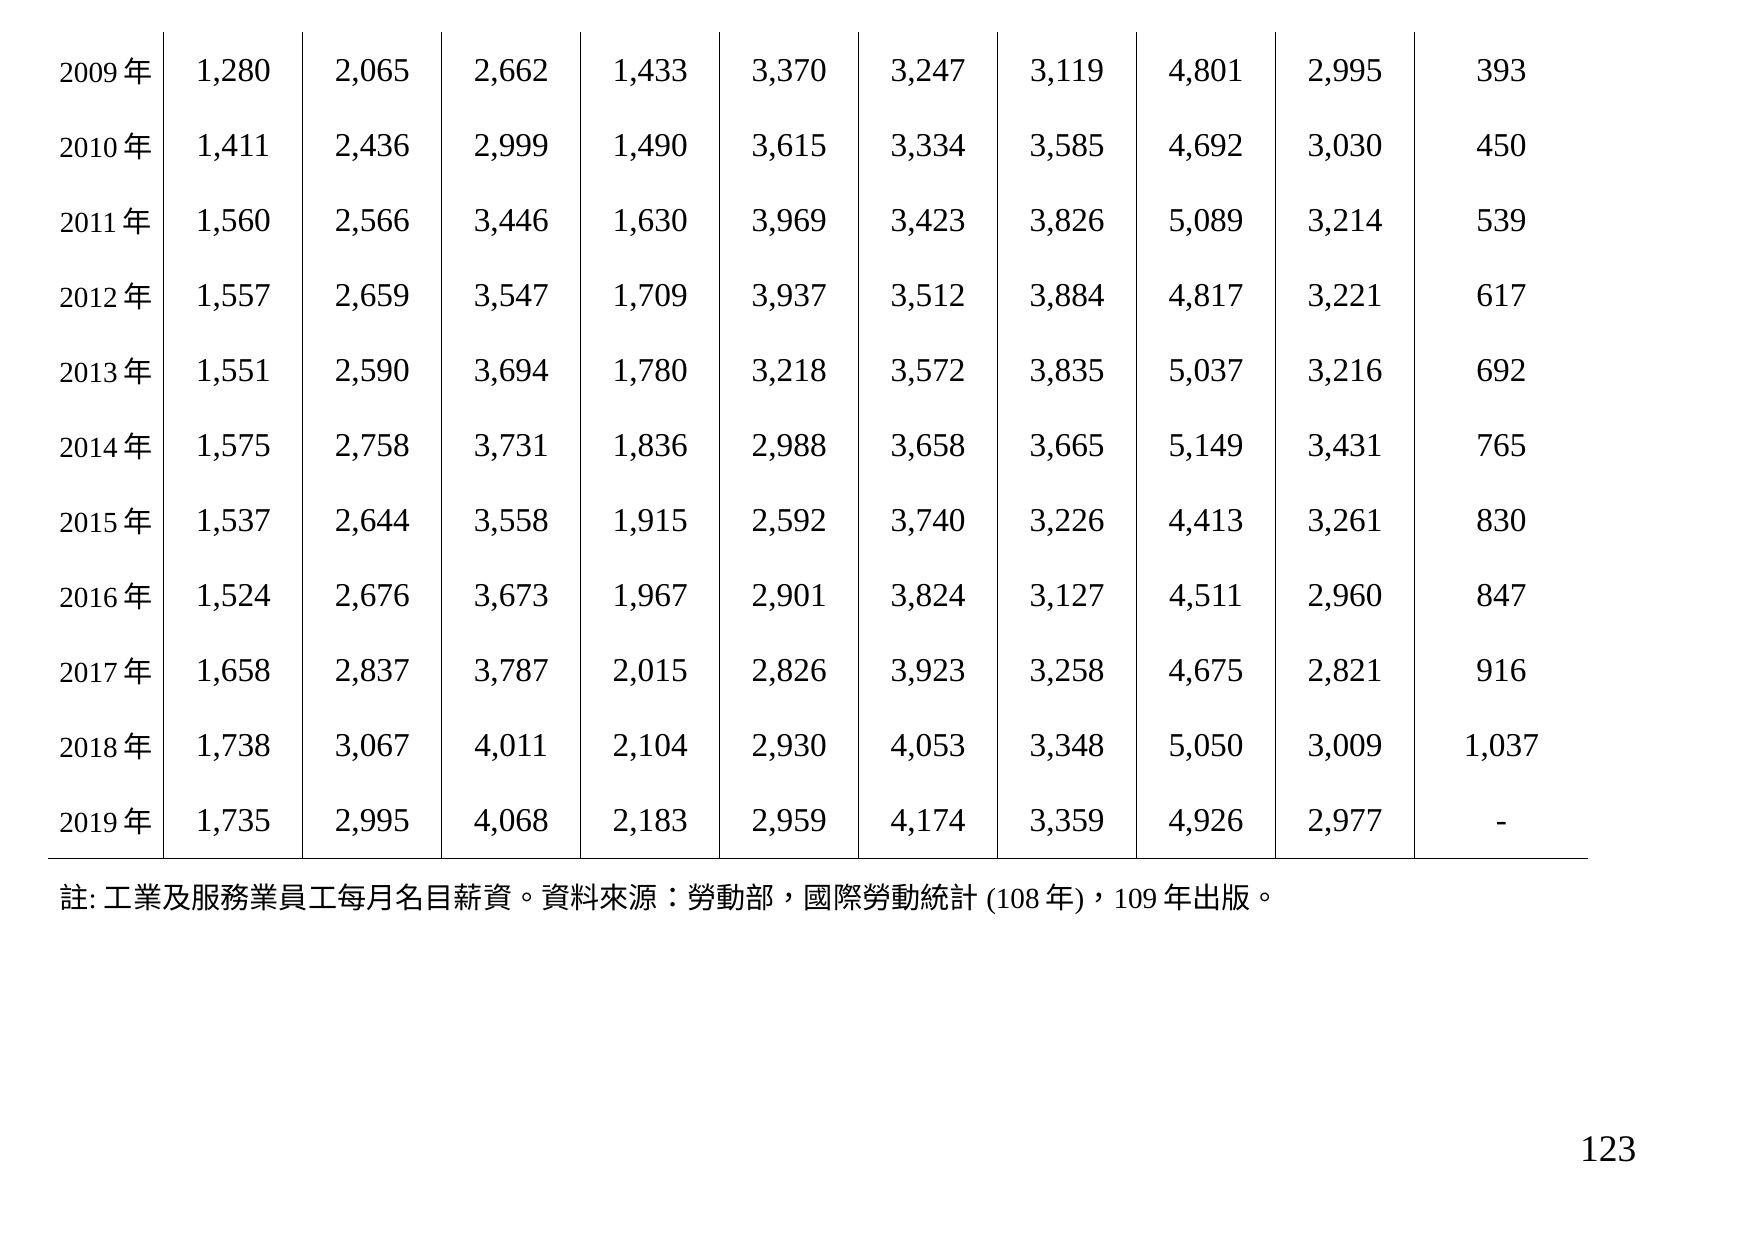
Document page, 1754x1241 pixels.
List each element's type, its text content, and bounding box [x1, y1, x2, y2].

table_cell 3,261 [1276, 483, 1414, 558]
table_cell 2019年 [48, 783, 163, 858]
table_cell 1,411 [164, 108, 302, 183]
table_cell 3,969 [720, 183, 858, 258]
table_cell 2,901 [720, 558, 858, 633]
table_cell 3,615 [720, 108, 858, 183]
table_cell 3,826 [998, 183, 1136, 258]
table_cell 3,214 [1276, 183, 1414, 258]
table_cell 847 [1415, 558, 1588, 633]
table_cell 1,915 [581, 483, 719, 558]
table_cell 1,537 [164, 483, 302, 558]
table_cell 1,280 [164, 32, 302, 108]
table_cell 3,370 [720, 32, 858, 108]
table_cell 2,566 [303, 183, 441, 258]
table_cell 3,512 [859, 258, 997, 333]
table_cell 2,999 [442, 108, 580, 183]
table_cell 4,011 [442, 708, 580, 783]
table_cell 3,334 [859, 108, 997, 183]
table_cell 4,926 [1137, 783, 1275, 858]
table_cell 2,644 [303, 483, 441, 558]
table_cell 1,557 [164, 258, 302, 333]
table_cell 4,174 [859, 783, 997, 858]
table_cell 3,030 [1276, 108, 1414, 183]
table_cell 1,658 [164, 633, 302, 708]
table_cell 3,218 [720, 333, 858, 408]
table_cell 4,068 [442, 783, 580, 858]
table_cell 2,183 [581, 783, 719, 858]
table_cell 2011年 [48, 183, 163, 258]
table_cell 3,694 [442, 333, 580, 408]
table_cell 3,673 [442, 558, 580, 633]
table_cell 2016年 [48, 558, 163, 633]
table_cell 1,836 [581, 408, 719, 483]
table_cell 1,524 [164, 558, 302, 633]
table_cell 2,676 [303, 558, 441, 633]
table_cell 3,558 [442, 483, 580, 558]
table_cell 1,551 [164, 333, 302, 408]
table_cell 3,740 [859, 483, 997, 558]
table_cell 2,826 [720, 633, 858, 708]
table_cell 4,413 [1137, 483, 1275, 558]
table_cell 393 [1415, 32, 1588, 108]
table_cell 2,662 [442, 32, 580, 108]
table_cell 765 [1415, 408, 1588, 483]
table_cell - [1415, 783, 1588, 858]
table_cell 2015年 [48, 483, 163, 558]
table_cell 1,575 [164, 408, 302, 483]
table_cell 1,560 [164, 183, 302, 258]
table_cell 4,511 [1137, 558, 1275, 633]
table_cell 3,067 [303, 708, 441, 783]
table_cell 2017年 [48, 633, 163, 708]
table_cell 3,731 [442, 408, 580, 483]
table_cell 2,988 [720, 408, 858, 483]
table_cell 1,735 [164, 783, 302, 858]
table_cell 3,247 [859, 32, 997, 108]
table_cell 2,659 [303, 258, 441, 333]
table_cell 3,884 [998, 258, 1136, 333]
table_cell 1,709 [581, 258, 719, 333]
table_cell 2,065 [303, 32, 441, 108]
table_cell 2,960 [1276, 558, 1414, 633]
table_cell 2,930 [720, 708, 858, 783]
table_cell 2,758 [303, 408, 441, 483]
table_cell 4,675 [1137, 633, 1275, 708]
table_cell 3,258 [998, 633, 1136, 708]
table_cell 3,658 [859, 408, 997, 483]
table_cell 2,015 [581, 633, 719, 708]
table_cell 4,053 [859, 708, 997, 783]
table_cell 5,149 [1137, 408, 1275, 483]
table_cell 5,050 [1137, 708, 1275, 783]
table_cell 2,821 [1276, 633, 1414, 708]
table_cell 450 [1415, 108, 1588, 183]
table_cell 2012年 [48, 258, 163, 333]
table_cell 3,572 [859, 333, 997, 408]
text 註: 工業及服務業員工每月名目薪資。資料來源：勞動部，國際勞動統計 (108年)，109年出版。 [59, 859, 1636, 934]
table_cell 539 [1415, 183, 1588, 258]
table_cell 3,665 [998, 408, 1136, 483]
table_cell 617 [1415, 258, 1588, 333]
table_cell 2,995 [1276, 32, 1414, 108]
table_cell 692 [1415, 333, 1588, 408]
table_cell 3,127 [998, 558, 1136, 633]
table_cell 2009年 [48, 32, 163, 108]
table_cell 3,359 [998, 783, 1136, 858]
table_cell 2013年 [48, 333, 163, 408]
table_cell 3,216 [1276, 333, 1414, 408]
table_cell 2010年 [48, 108, 163, 183]
table_cell 2,592 [720, 483, 858, 558]
table_cell 3,423 [859, 183, 997, 258]
table_cell 916 [1415, 633, 1588, 708]
table_cell 3,119 [998, 32, 1136, 108]
table_cell 1,630 [581, 183, 719, 258]
table_cell 1,967 [581, 558, 719, 633]
table_cell 2018年 [48, 708, 163, 783]
table_cell 3,221 [1276, 258, 1414, 333]
table_cell 1,738 [164, 708, 302, 783]
table_cell 2,590 [303, 333, 441, 408]
table_cell 3,585 [998, 108, 1136, 183]
table_cell 4,692 [1137, 108, 1275, 183]
table_cell 3,226 [998, 483, 1136, 558]
table_cell 3,547 [442, 258, 580, 333]
table_cell 3,009 [1276, 708, 1414, 783]
table_cell 3,923 [859, 633, 997, 708]
table_cell 5,089 [1137, 183, 1275, 258]
table_cell 4,801 [1137, 32, 1275, 108]
table_cell 2014年 [48, 408, 163, 483]
table_cell 3,446 [442, 183, 580, 258]
table_cell 1,780 [581, 333, 719, 408]
table_cell 3,824 [859, 558, 997, 633]
table_cell 2,837 [303, 633, 441, 708]
table_cell 2,436 [303, 108, 441, 183]
table_cell 830 [1415, 483, 1588, 558]
table_cell 1,433 [581, 32, 719, 108]
table_cell 3,431 [1276, 408, 1414, 483]
table_cell 3,835 [998, 333, 1136, 408]
table_cell 2,977 [1276, 783, 1414, 858]
table_cell 5,037 [1137, 333, 1275, 408]
table_cell 1,490 [581, 108, 719, 183]
table_cell 2,995 [303, 783, 441, 858]
table_cell 2,959 [720, 783, 858, 858]
table_cell 2,104 [581, 708, 719, 783]
table_cell 3,787 [442, 633, 580, 708]
table_cell 3,348 [998, 708, 1136, 783]
table_cell 1,037 [1415, 708, 1588, 783]
table_cell 4,817 [1137, 258, 1275, 333]
table_cell 3,937 [720, 258, 858, 333]
